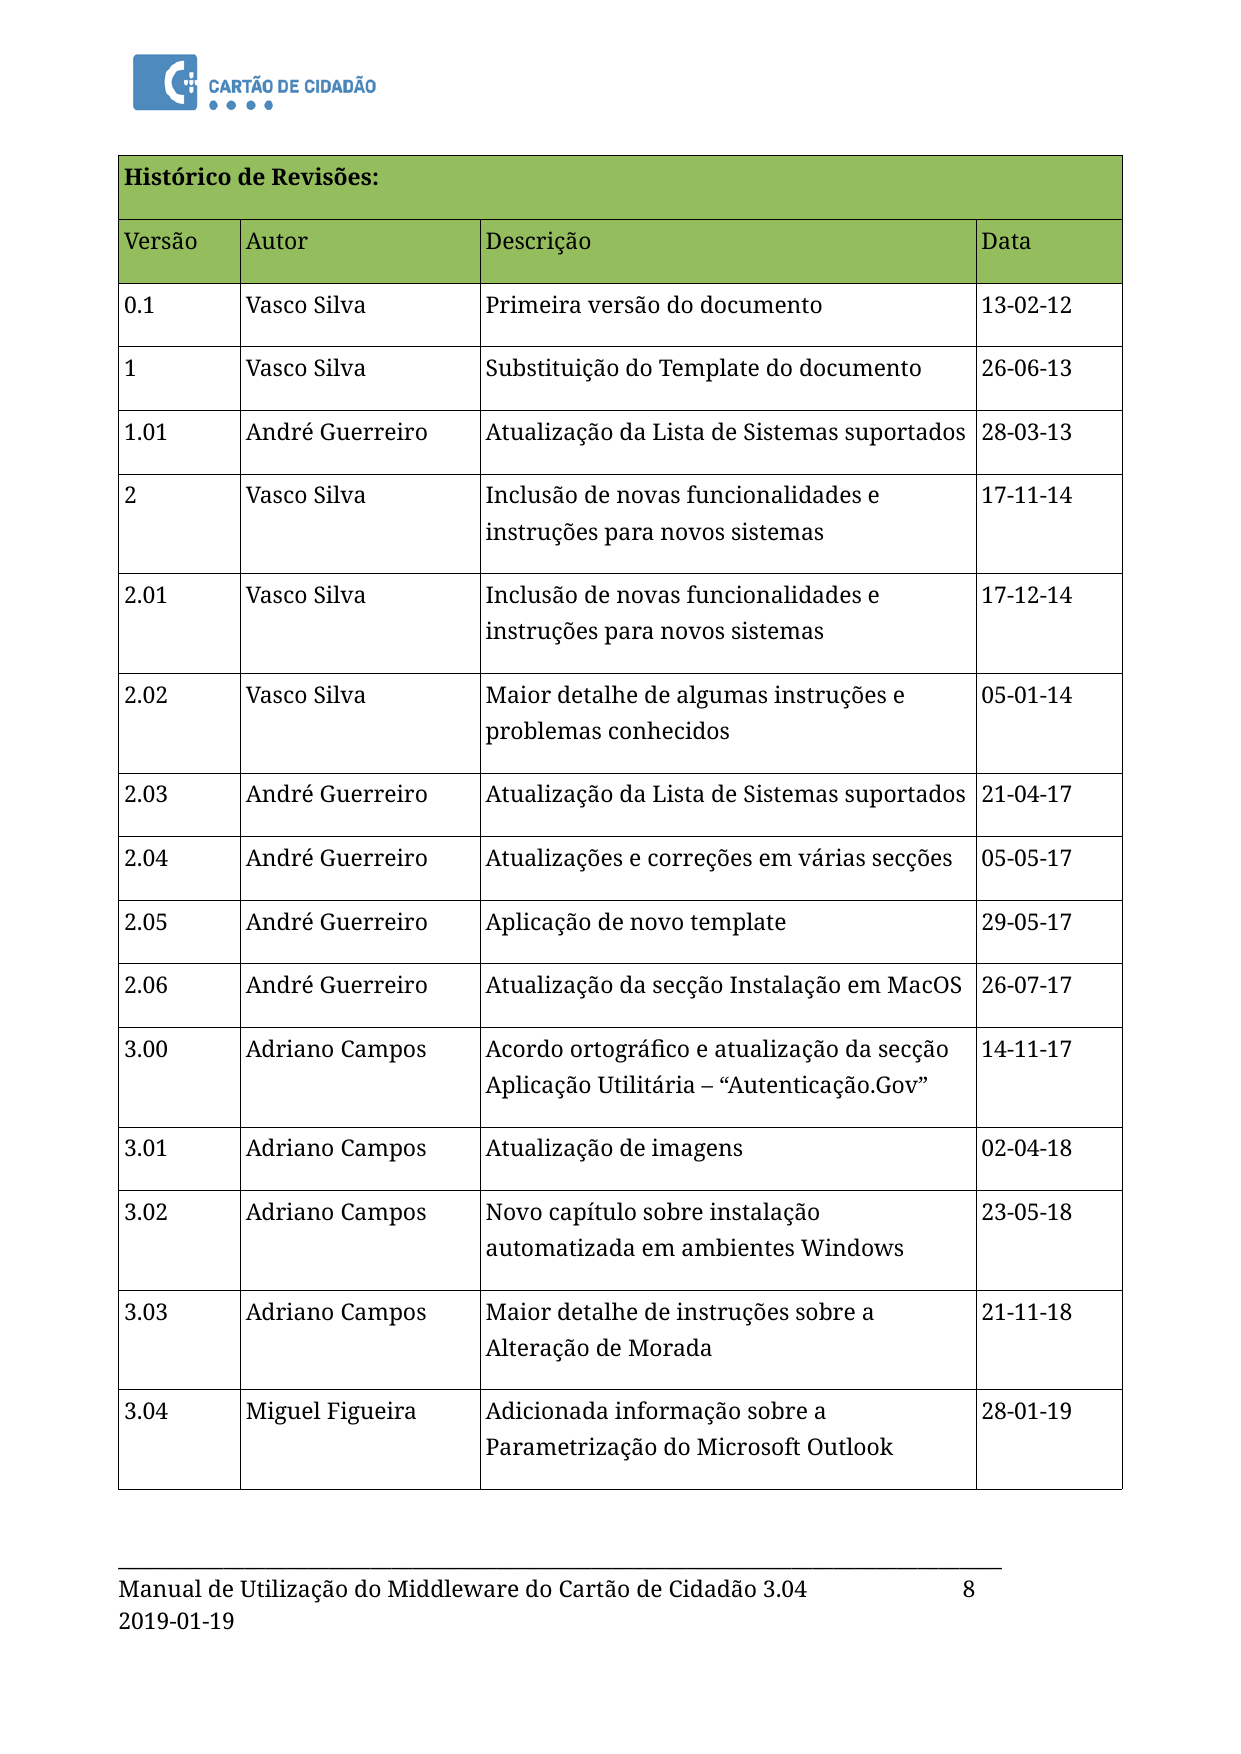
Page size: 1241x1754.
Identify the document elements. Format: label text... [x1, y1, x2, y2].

table_cell 26-07-17 [977, 964, 1122, 1027]
table_cell André Guerreiro [241, 901, 480, 963]
table_cell 3.02 [119, 1191, 240, 1290]
table_cell Acordo ortográfico e atualização da secção Aplicação Utilitária – “Autenticação.Gov” [481, 1028, 976, 1127]
table_cell Autor [241, 220, 480, 283]
table_cell Atualizações e correções em várias secções [481, 837, 976, 900]
table_cell 1 [119, 347, 240, 410]
table_cell Primeira versão do documento [481, 284, 976, 346]
table_cell 2.01 [119, 574, 240, 673]
table_cell Vasco Silva [241, 347, 480, 410]
table_cell 13-02-12 [977, 284, 1122, 346]
table_cell 05-01-14 [977, 674, 1122, 772]
table_cell Atualização da secção Instalação em MacOS [481, 964, 976, 1027]
table_cell Miguel Figueira [241, 1390, 480, 1489]
table_cell 3.04 [119, 1390, 240, 1489]
table_cell André Guerreiro [241, 774, 480, 836]
table_cell Atualização de imagens [481, 1128, 976, 1190]
table_cell Inclusão de novas funcionalidades e instruções para novos sistemas [481, 475, 976, 573]
table_cell Atualização da Lista de Sistemas suportados [481, 774, 976, 836]
table_cell Atualização da Lista de Sistemas suportados [481, 411, 976, 474]
table_cell 29-05-17 [977, 901, 1122, 963]
table_cell André Guerreiro [241, 964, 480, 1027]
table_header Histórico de Revisões: [119, 156, 1122, 219]
table_cell 3.00 [119, 1028, 240, 1127]
table_cell 21-11-18 [977, 1291, 1122, 1389]
table_cell 02-04-18 [977, 1128, 1122, 1190]
table_cell André Guerreiro [241, 837, 480, 900]
table_cell 14-11-17 [977, 1028, 1122, 1127]
table_cell 2.05 [119, 901, 240, 963]
table_cell 28-01-19 [977, 1390, 1122, 1489]
table_cell 23-05-18 [977, 1191, 1122, 1290]
table_cell Maior detalhe de instruções sobre a Alteração de Morada [481, 1291, 976, 1389]
table_cell 3.03 [119, 1291, 240, 1389]
table_cell Adriano Campos [241, 1291, 480, 1389]
table_cell Vasco Silva [241, 475, 480, 573]
table_cell 2.02 [119, 674, 240, 772]
table_cell 17-11-14 [977, 475, 1122, 573]
table_cell Substituição do Template do documento [481, 347, 976, 410]
table_cell Adriano Campos [241, 1128, 480, 1190]
table_cell Vasco Silva [241, 674, 480, 772]
table_cell 3.01 [119, 1128, 240, 1190]
table_cell Adriano Campos [241, 1191, 480, 1290]
table_cell 17-12-14 [977, 574, 1122, 673]
table_cell 2.03 [119, 774, 240, 836]
table_cell 05-05-17 [977, 837, 1122, 900]
picture [130, 47, 423, 118]
table_cell Aplicação de novo template [481, 901, 976, 963]
table_cell 26-06-13 [977, 347, 1122, 410]
table_cell Maior detalhe de algumas instruções e problemas conhecidos [481, 674, 976, 772]
table_cell 28-03-13 [977, 411, 1122, 474]
table_cell 2 [119, 475, 240, 573]
table_cell Descrição [481, 220, 976, 283]
table_cell Vasco Silva [241, 574, 480, 673]
table_cell 21-04-17 [977, 774, 1122, 836]
table_cell Versão [119, 220, 240, 283]
table_cell 1.01 [119, 411, 240, 474]
table_cell Novo capítulo sobre instalação automatizada em ambientes Windows [481, 1191, 976, 1290]
table_cell 0.1 [119, 284, 240, 346]
table_cell Adriano Campos [241, 1028, 480, 1127]
table_cell 2.04 [119, 837, 240, 900]
table_cell 2.06 [119, 964, 240, 1027]
table_cell Adicionada informação sobre a Parametrização do Microsoft Outlook [481, 1390, 976, 1489]
table_cell Vasco Silva [241, 284, 480, 346]
table_cell Data [977, 220, 1122, 283]
table_cell André Guerreiro [241, 411, 480, 474]
table_cell Inclusão de novas funcionalidades e instruções para novos sistemas [481, 574, 976, 673]
